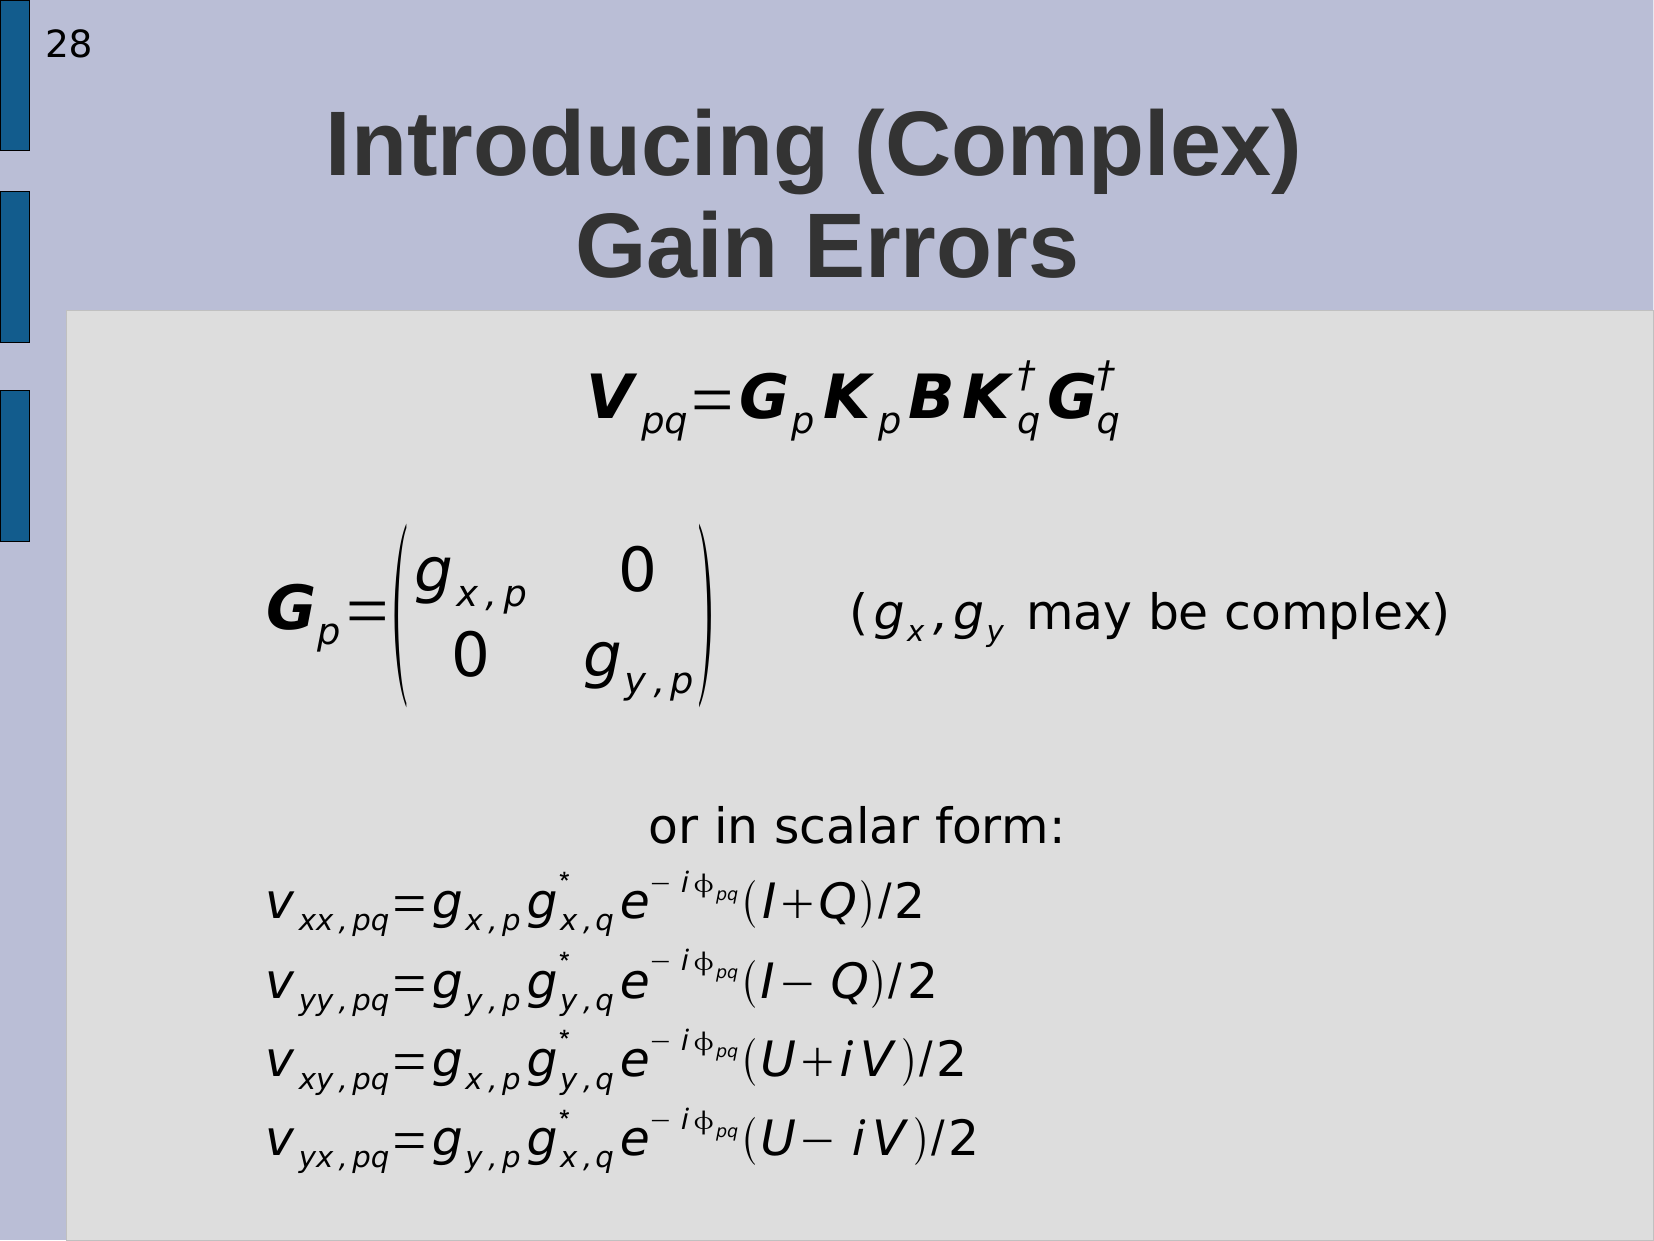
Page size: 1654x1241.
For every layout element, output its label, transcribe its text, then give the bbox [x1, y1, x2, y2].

chart [259, 354, 1447, 1176]
title Introducing (Complex) Gain Errors [121, 87, 1534, 302]
text_box [32, 15, 267, 89]
